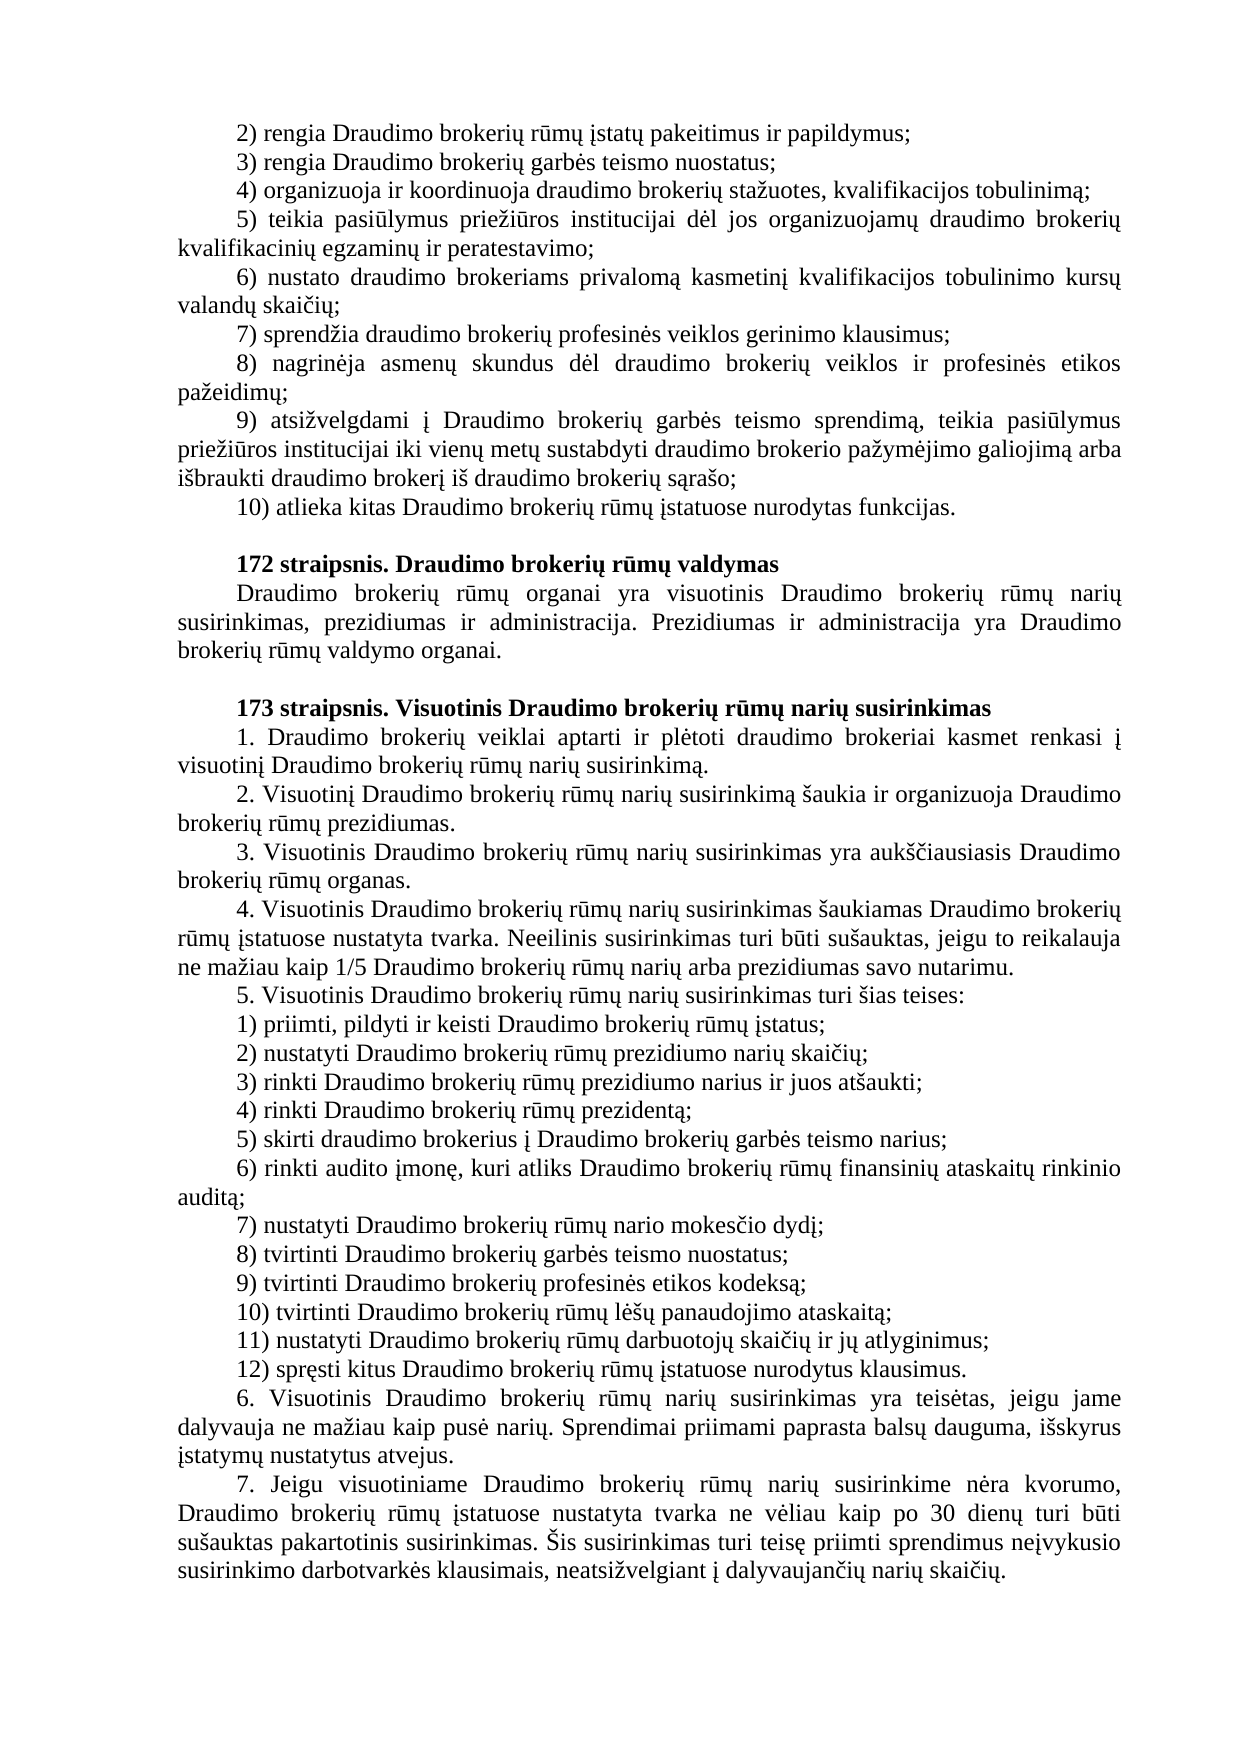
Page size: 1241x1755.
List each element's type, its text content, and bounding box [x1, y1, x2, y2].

text 1. Draudimo brokerių veiklai aptarti ir plėtoti draudimo brokeriai kasmet renkasi į visuotinį Draudimo brokerių rūmų narių susirinkimą. [177, 722, 1122, 779]
text 6) nustato draudimo brokeriams privalomą kasmetinį kvalifikacijos tobulinimo kursų valandų skaičių; [177, 262, 1122, 319]
text 7) sprendžia draudimo brokerių profesinės veiklos gerinimo klausimus; [177, 319, 1122, 348]
text 8) tvirtinti Draudimo brokerių garbės teismo nuostatus; [177, 1239, 1122, 1268]
text Draudimo brokerių rūmų organai yra visuotinis Draudimo brokerių rūmų narių susirinkimas, prezidiumas ir administracija. Prezidiumas ir administracija yra Draudimo brokerių rūmų valdymo organai. [177, 578, 1122, 664]
text 5. Visuotinis Draudimo brokerių rūmų narių susirinkimas turi šias teises: [177, 981, 1122, 1009]
text 2. Visuotinį Draudimo brokerių rūmų narių susirinkimą šaukia ir organizuoja Draudimo brokerių rūmų prezidiumas. [177, 779, 1122, 837]
text 2) rengia Draudimo brokerių rūmų įstatų pakeitimus ir papildymus; [177, 118, 1122, 147]
text 2) nustatyti Draudimo brokerių rūmų prezidiumo narių skaičių; [177, 1038, 1122, 1067]
text 10) tvirtinti Draudimo brokerių rūmų lėšų panaudojimo ataskaitą; [177, 1297, 1122, 1326]
text 3. Visuotinis Draudimo brokerių rūmų narių susirinkimas yra aukščiausiasis Draudimo brokerių rūmų organas. [177, 837, 1122, 894]
text 7) nustatyti Draudimo brokerių rūmų nario mokesčio dydį; [177, 1211, 1122, 1239]
text 4) organizuoja ir koordinuoja draudimo brokerių stažuotes, kvalifikacijos tobulinimą; [177, 176, 1122, 204]
text 9) atsižvelgdami į Draudimo brokerių garbės teismo sprendimą, teikia pasiūlymus priežiūros institucijai iki vienų metų sustabdyti draudimo brokerio pažymėjimo galiojimą arba išbraukti draudimo brokerį iš draudimo brokerių sąrašo; [177, 406, 1122, 492]
text 12) spręsti kitus Draudimo brokerių rūmų įstatuose nurodytus klausimus. [177, 1354, 1122, 1383]
text 4. Visuotinis Draudimo brokerių rūmų narių susirinkimas šaukiamas Draudimo brokerių rūmų įstatuose nustatyta tvarka. Neeilinis susirinkimas turi būti sušauktas, jeigu to reikalauja ne mažiau kaip 1/5 Draudimo brokerių rūmų narių arba prezidiumas savo nutarimu. [177, 894, 1122, 981]
text 5) skirti draudimo brokerius į Draudimo brokerių garbės teismo narius; [177, 1124, 1122, 1153]
text 1) priimti, pildyti ir keisti Draudimo brokerių rūmų įstatus; [177, 1009, 1122, 1038]
text 6. Visuotinis Draudimo brokerių rūmų narių susirinkimas yra teisėtas, jeigu jame dalyvauja ne mažiau kaip pusė narių. Sprendimai priimami paprasta balsų dauguma, išskyrus įstatymų nustatytus atvejus. [177, 1383, 1122, 1469]
text 3) rengia Draudimo brokerių garbės teismo nuostatus; [177, 147, 1122, 176]
text 3) rinkti Draudimo brokerių rūmų prezidiumo narius ir juos atšaukti; [177, 1067, 1122, 1096]
text 6) rinkti audito įmonę, kuri atliks Draudimo brokerių rūmų finansinių ataskaitų rinkinio auditą; [177, 1153, 1122, 1211]
text 7. Jeigu visuotiniame Draudimo brokerių rūmų narių susirinkime nėra kvorumo, Draudimo brokerių rūmų įstatuose nustatyta tvarka ne vėliau kaip po 30 dienų turi būti sušauktas pakartotinis susirinkimas. Šis susirinkimas turi teisę priimti sprendimus neįvykusio susirinkimo darbotvarkės klausimais, neatsižvelgiant į dalyvaujančių narių skaičių. [177, 1469, 1122, 1584]
text 8) nagrinėja asmenų skundus dėl draudimo brokerių veiklos ir profesinės etikos pažeidimų; [177, 348, 1122, 406]
text 173 straipsnis. Visuotinis Draudimo brokerių rūmų narių susirinkimas [177, 693, 1122, 722]
text 9) tvirtinti Draudimo brokerių profesinės etikos kodeksą; [177, 1268, 1122, 1297]
text 172 straipsnis. Draudimo brokerių rūmų valdymas [177, 549, 1122, 578]
text 4) rinkti Draudimo brokerių rūmų prezidentą; [177, 1096, 1122, 1124]
text 11) nustatyti Draudimo brokerių rūmų darbuotojų skaičių ir jų atlyginimus; [177, 1326, 1122, 1354]
text 10) atlieka kitas Draudimo brokerių rūmų įstatuose nurodytas funkcijas. [177, 492, 1122, 521]
text 5) teikia pasiūlymus priežiūros institucijai dėl jos organizuojamų draudimo brokerių kvalifikacinių egzaminų ir peratestavimo; [177, 204, 1122, 262]
